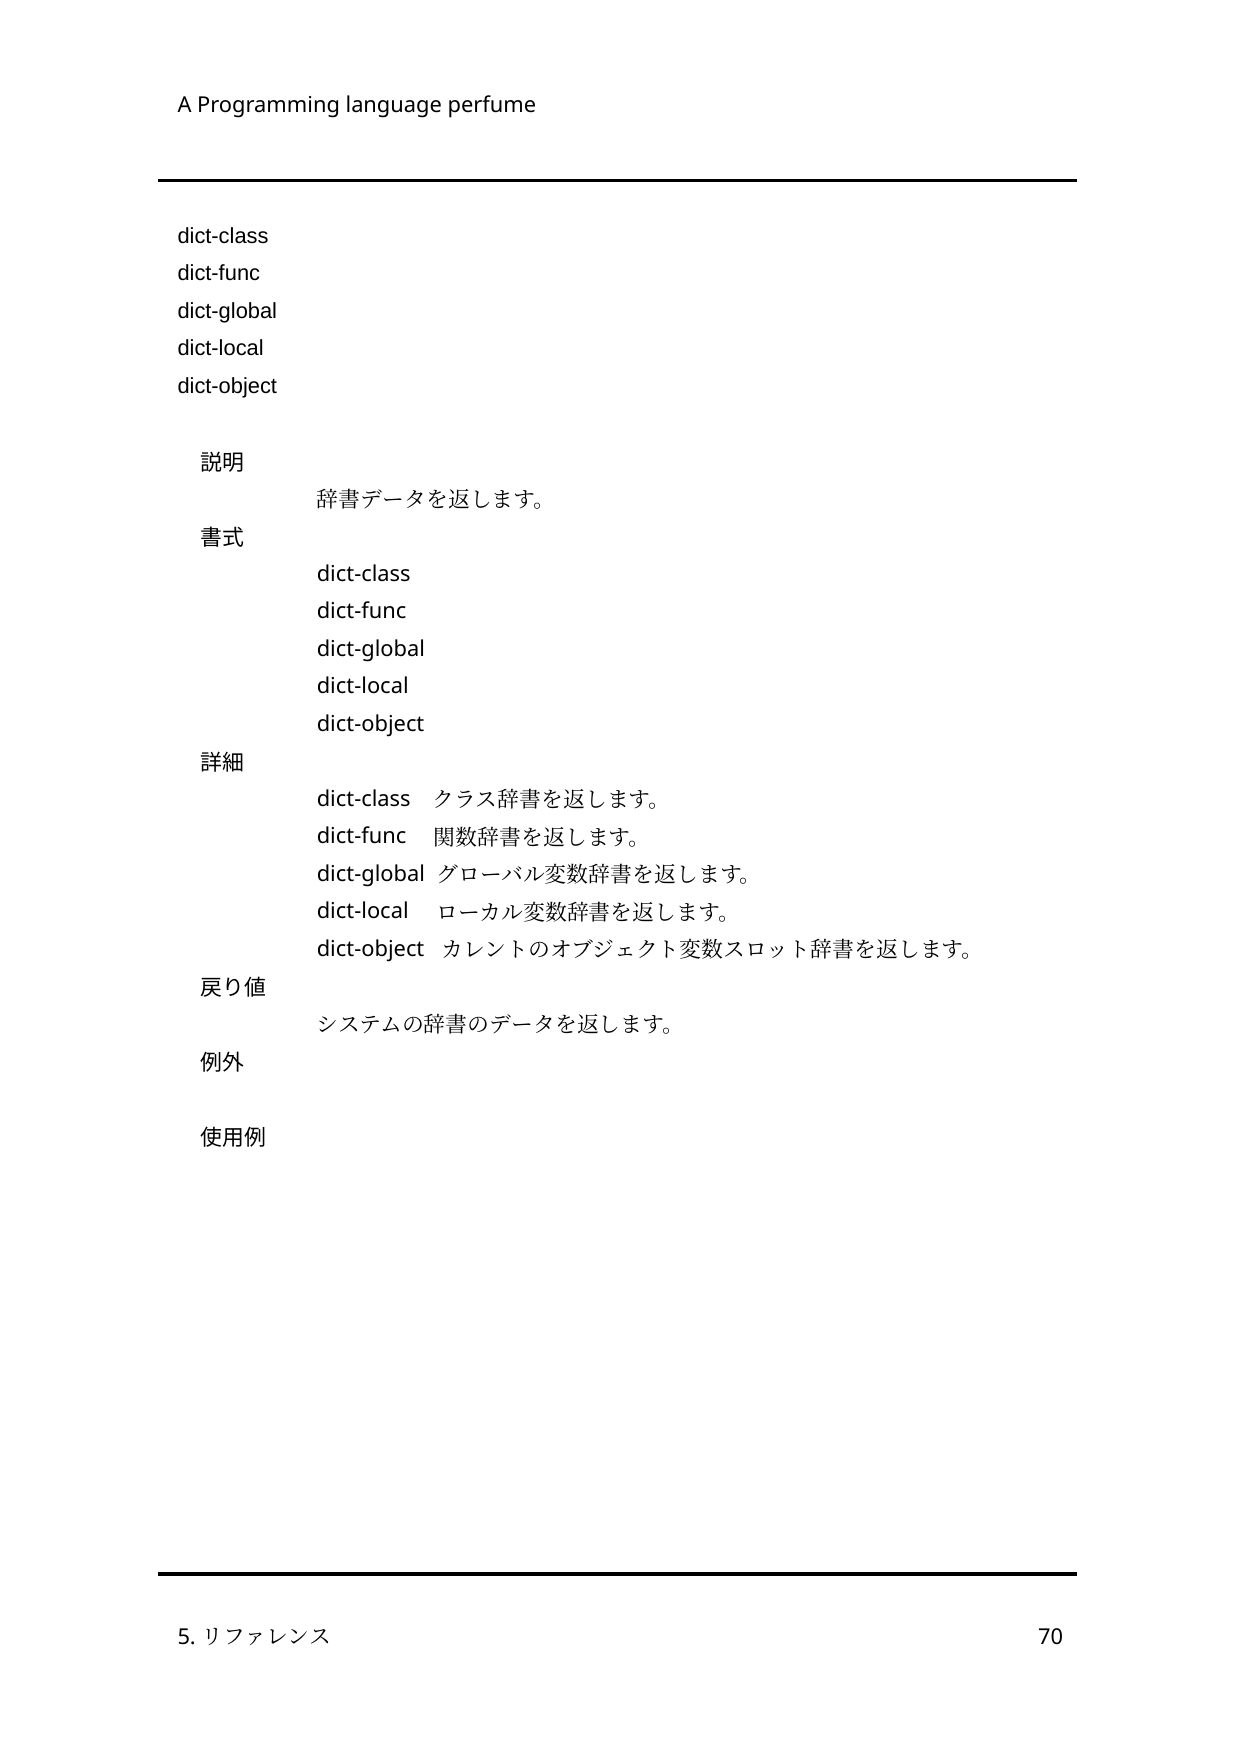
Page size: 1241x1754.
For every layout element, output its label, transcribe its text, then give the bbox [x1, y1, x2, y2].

subtitle dict-local [177, 329, 1063, 367]
table_cell [317, 1117, 1063, 1192]
table_cell 例外 [200, 1042, 317, 1117]
table_cell dict-class クラス辞書を返します。 dict-func 関数辞書を返します。 dict-global グローバル変数辞書を返します。 dict-local ローカル変数辞書を返します。 dict-object カレントのオブジェクト変数スロット辞書を返します。 [317, 742, 1063, 967]
subtitle dict-class [177, 217, 1063, 254]
subtitle dict-func [177, 254, 1063, 292]
subtitle dict-global [177, 292, 1063, 329]
table_cell システムの辞書のデータを返します。 [317, 967, 1063, 1042]
table_cell [317, 1042, 1063, 1117]
subtitle dict-object [177, 367, 1063, 404]
table_header 説明 [200, 442, 317, 517]
table_cell 詳細 [200, 742, 317, 967]
table_cell 使用例 [200, 1117, 317, 1192]
table_header 辞書データを返します。 [317, 442, 1063, 517]
table_cell 戻り値 [200, 967, 317, 1042]
table_cell dict-class dict-func dict-global dict-local dict-object [317, 517, 1063, 742]
table_cell 書式 [200, 517, 317, 742]
